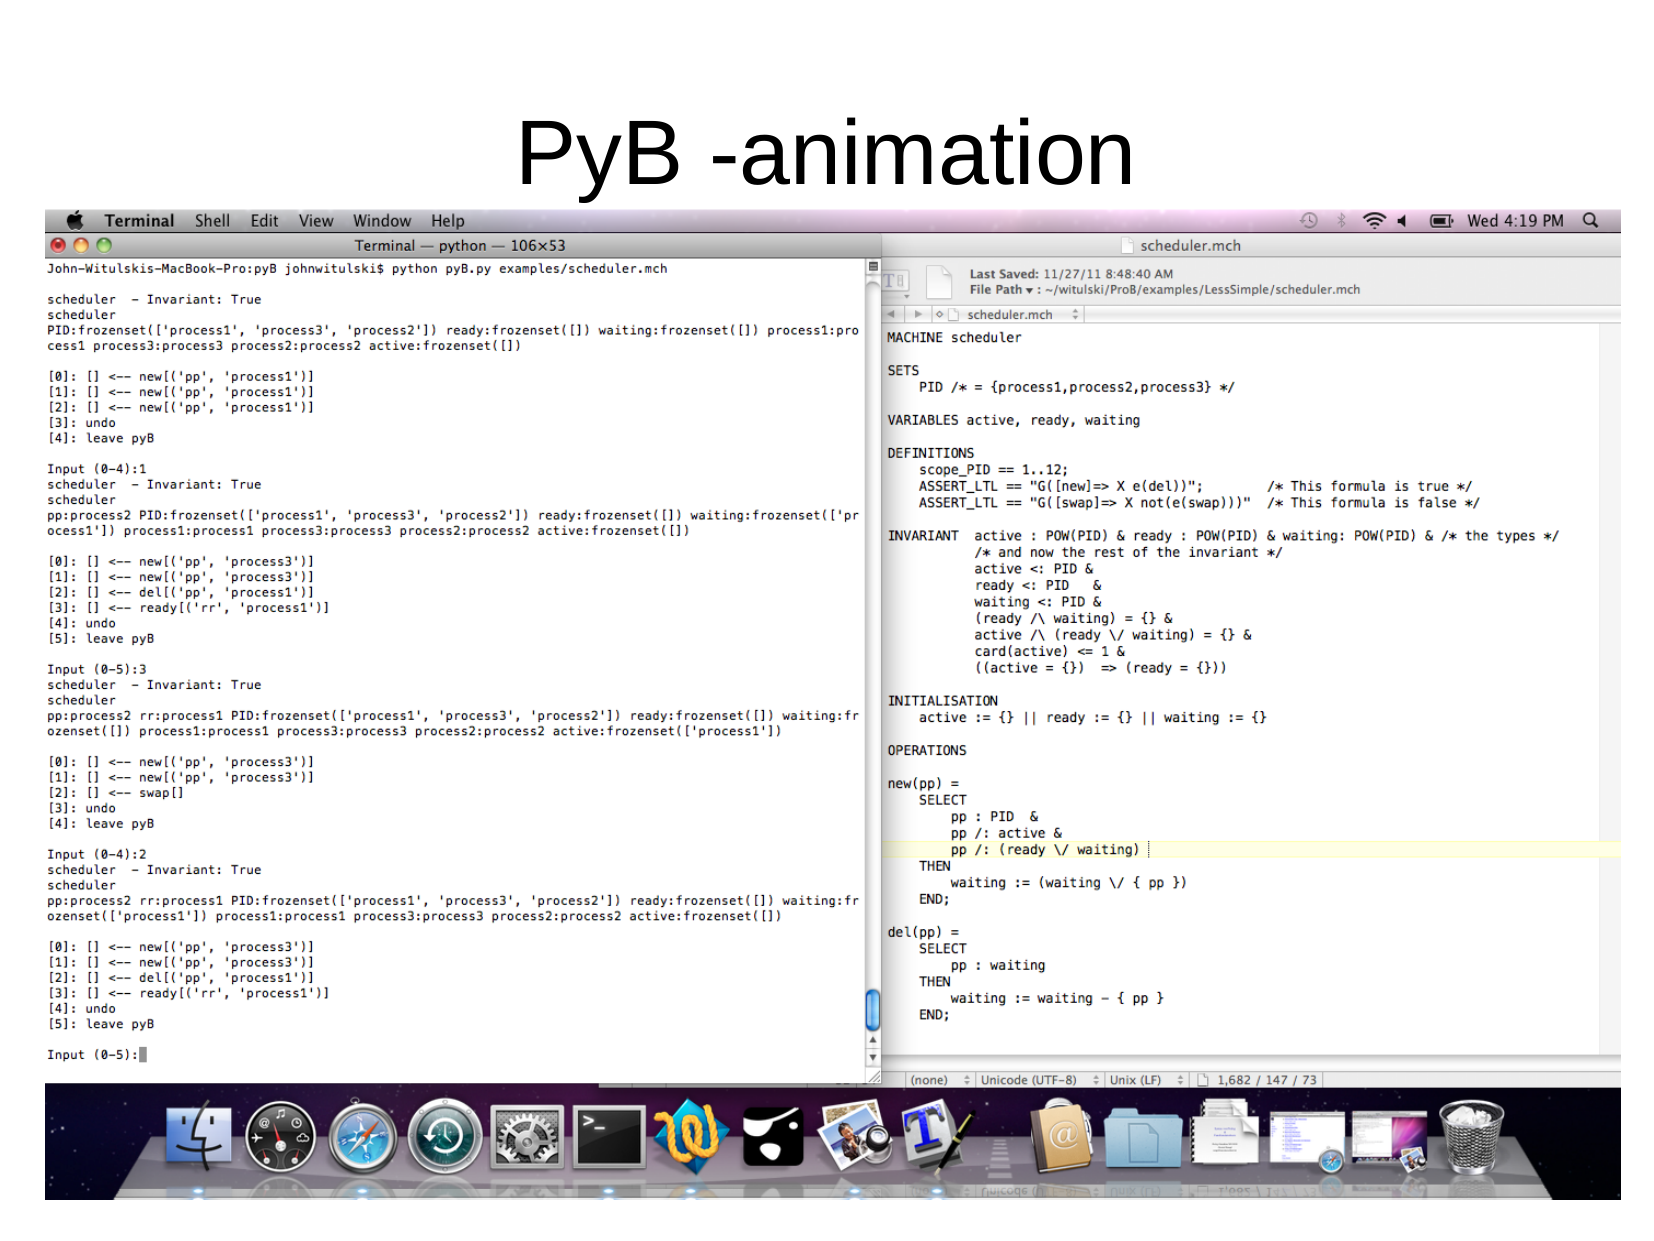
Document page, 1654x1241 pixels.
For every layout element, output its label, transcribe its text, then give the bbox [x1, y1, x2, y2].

picture [45, 209, 1621, 1201]
title PyB -animation [82, 49, 1571, 209]
